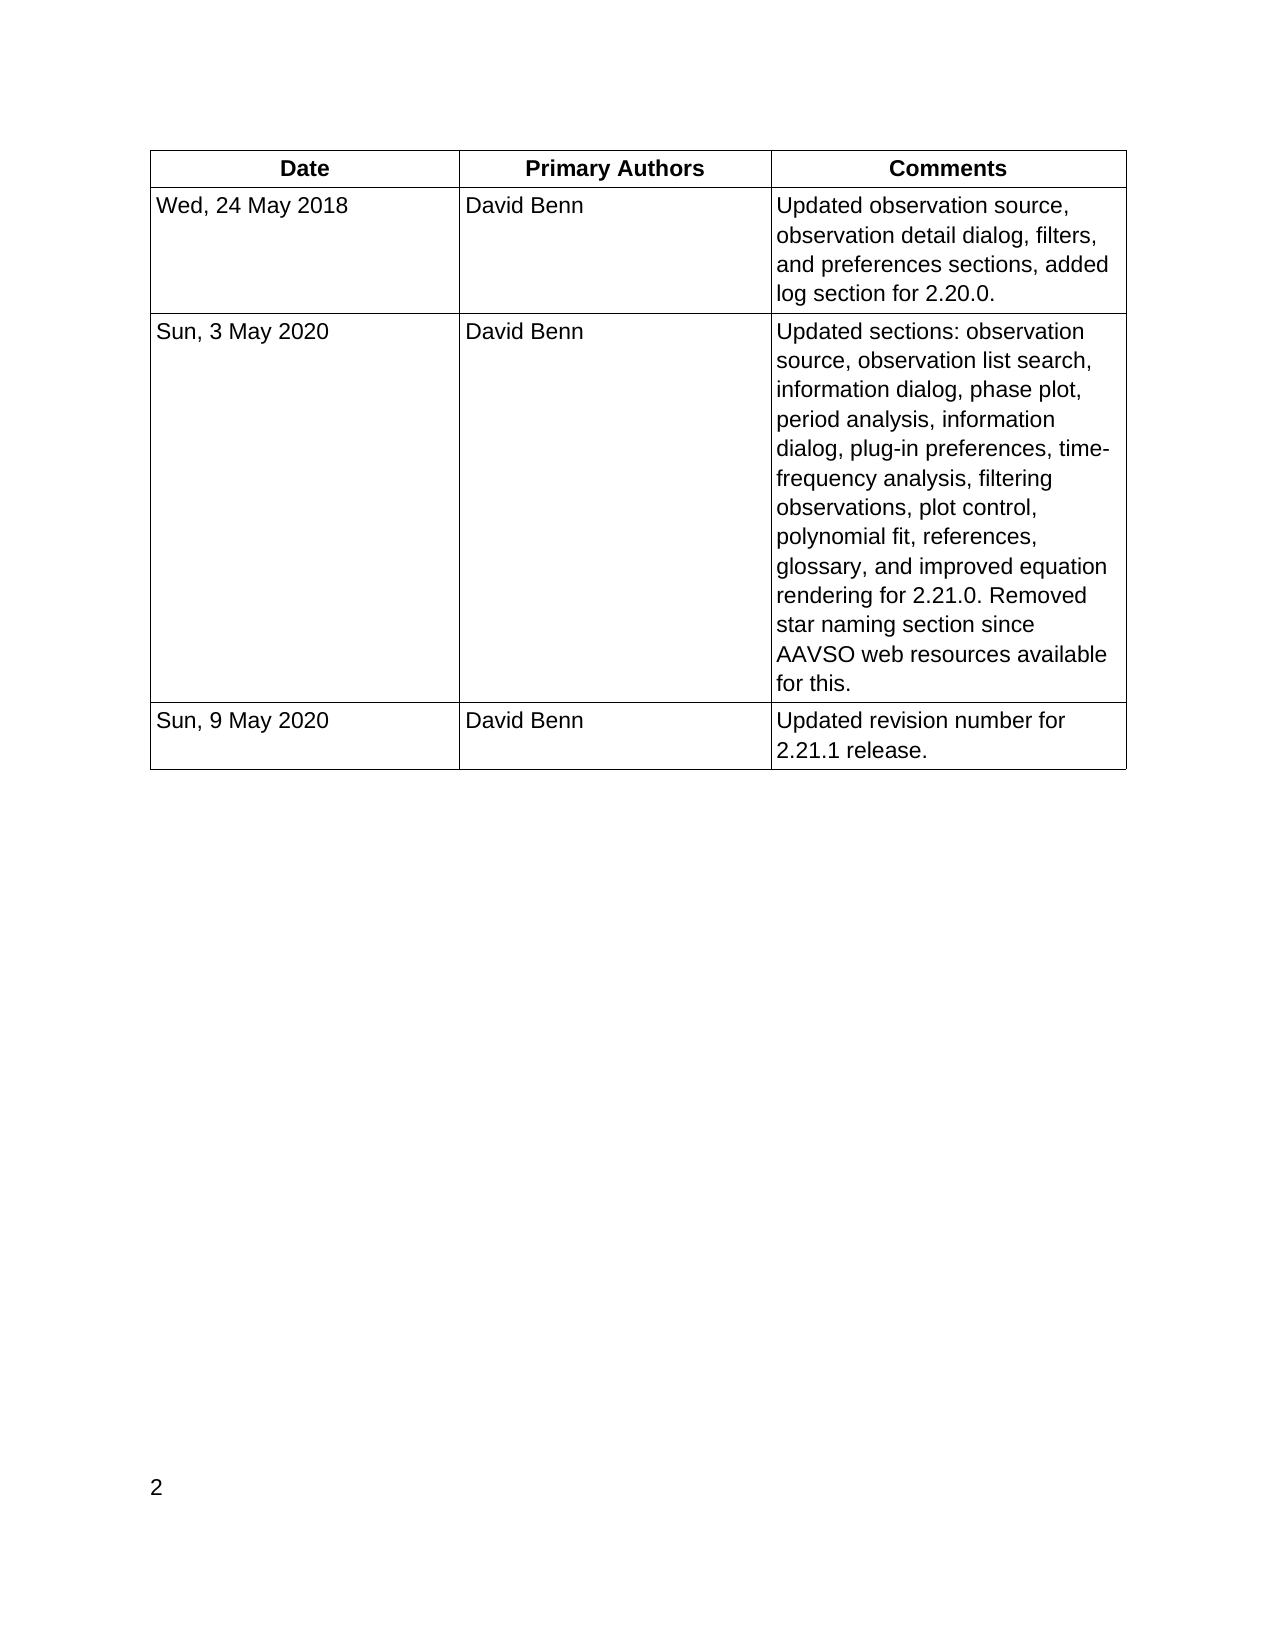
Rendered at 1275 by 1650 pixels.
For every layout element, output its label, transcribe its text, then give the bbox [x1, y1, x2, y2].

table_cell Updated sections: observation source, observation list search, information dialog, phase plot, period analysis, information dialog, plug-in preferences, time-frequency analysis, filtering observations, plot control, polynomial fit, references, glossary, and improved equation rendering for 2.21.0. Removed star naming section since AAVSO web resources available for this. [772, 314, 1126, 702]
table_header Date [151, 151, 459, 187]
table_header Comments [772, 151, 1126, 187]
table_header Primary Authors [460, 151, 771, 187]
table_cell Updated revision number for 2.21.1 release. [772, 703, 1126, 769]
table_cell Updated observation source, observation detail dialog, filters, and preferences sections, added log section for 2.20.0. [772, 188, 1126, 312]
table_cell David Benn [460, 188, 771, 312]
table_cell David Benn [460, 314, 771, 702]
table_cell Sun, 9 May 2020 [151, 703, 459, 769]
table_cell Wed, 24 May 2018 [151, 188, 459, 312]
table_cell David Benn [460, 703, 771, 769]
table_cell Sun, 3 May 2020 [151, 314, 459, 702]
